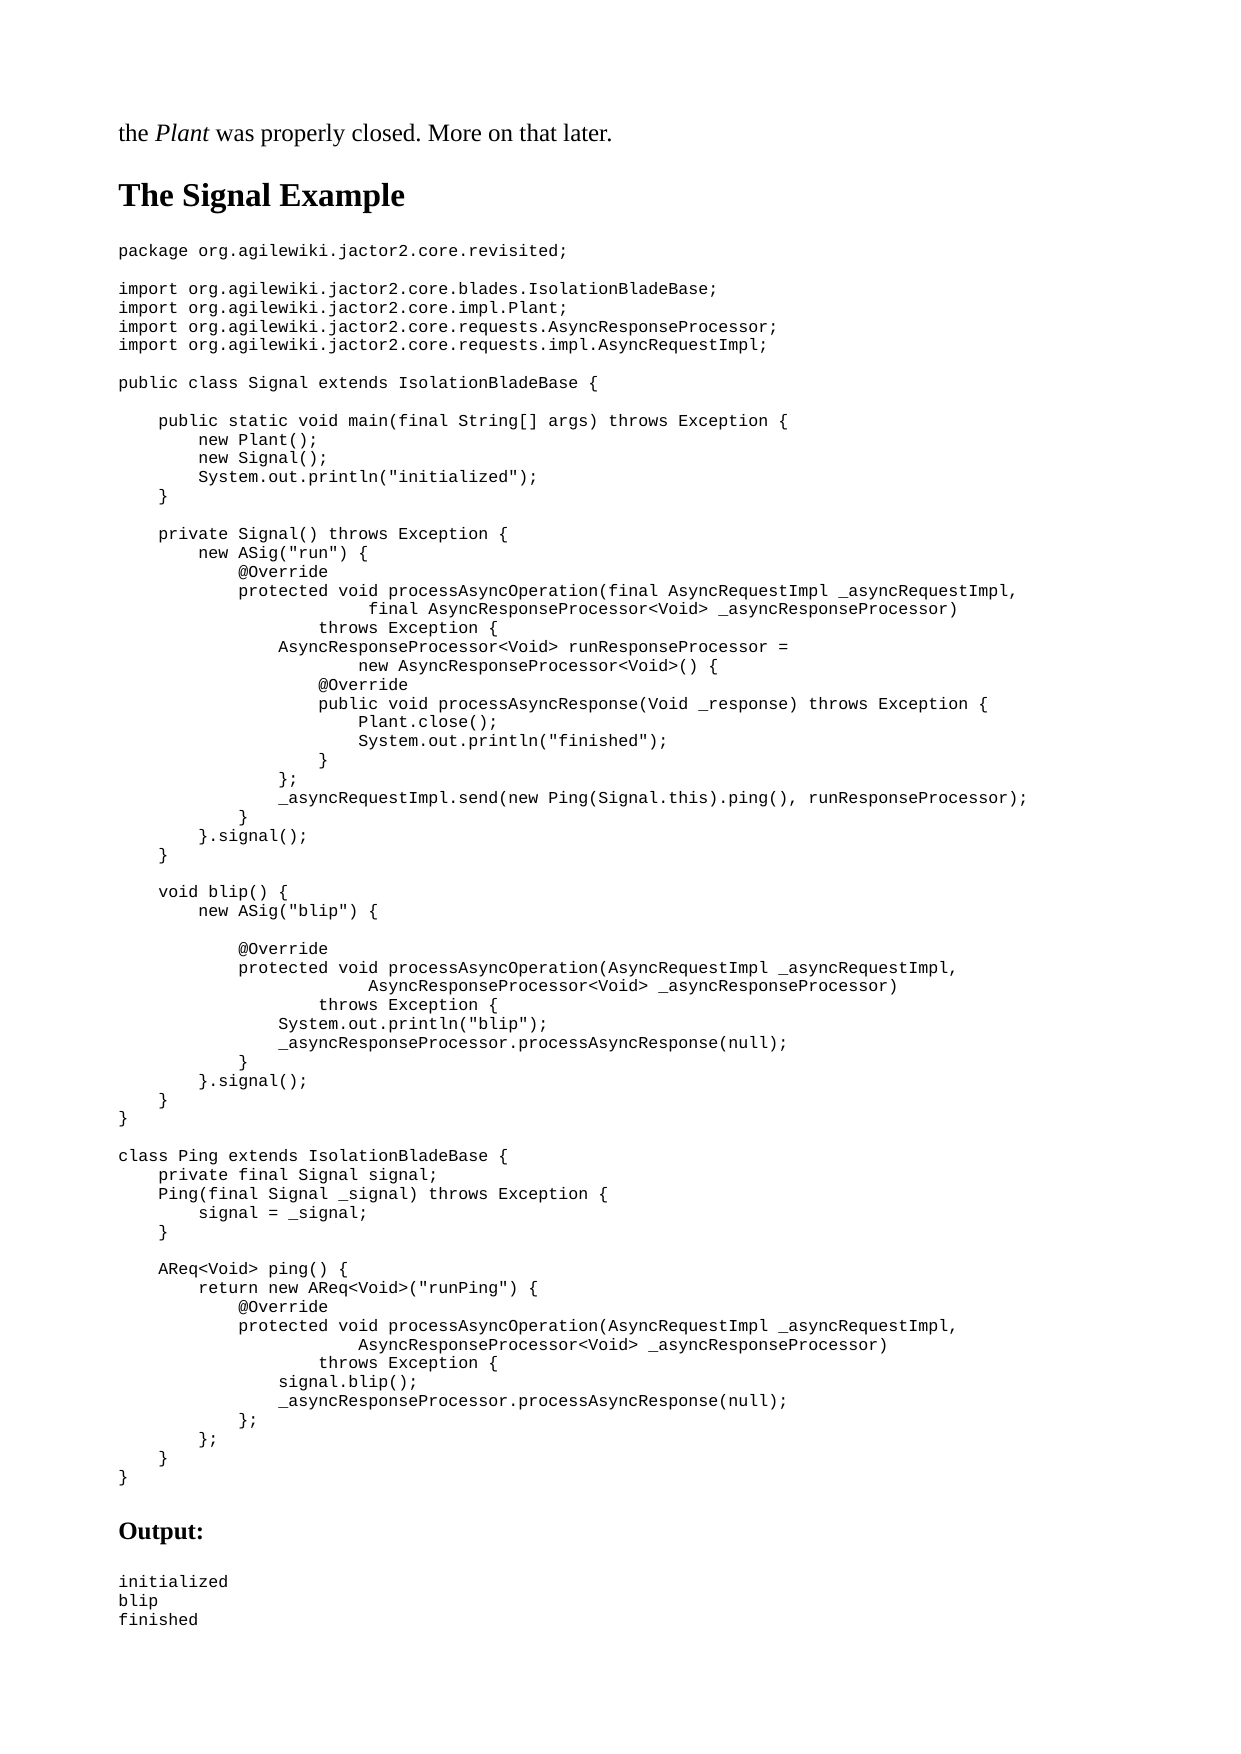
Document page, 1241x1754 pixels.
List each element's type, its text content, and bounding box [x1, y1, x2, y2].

text @Override [118, 1298, 1122, 1317]
text } [118, 1223, 1122, 1242]
text AsyncResponseProcessor<Void> _asyncResponseProcessor) [118, 1336, 1122, 1355]
text import org.agilewiki.jactor2.core.impl.Plant; [118, 299, 1122, 318]
text Output: [118, 1516, 1122, 1544]
text _asyncResponseProcessor.processAsyncResponse(null); [118, 1393, 1122, 1412]
text finished [118, 1611, 1122, 1630]
text AReq<Void> ping() { [118, 1261, 1122, 1280]
text } [118, 1110, 1122, 1129]
text } [118, 1468, 1122, 1487]
text class Ping extends IsolationBladeBase { [118, 1148, 1122, 1167]
text return new AReq<Void>("runPing") { [118, 1280, 1122, 1298]
text public class Signal extends IsolationBladeBase { [118, 375, 1122, 393]
text System.out.println("finished"); [118, 733, 1122, 752]
text _asyncResponseProcessor.processAsyncResponse(null); [118, 1034, 1122, 1053]
text new AsyncResponseProcessor<Void>() { [118, 657, 1122, 676]
text new ASig("blip") { [118, 903, 1122, 921]
text } [118, 752, 1122, 771]
text new ASig("run") { [118, 544, 1122, 563]
text import org.agilewiki.jactor2.core.requests.AsyncResponseProcessor; [118, 318, 1122, 337]
text protected void processAsyncOperation(AsyncRequestImpl _asyncRequestImpl, [118, 959, 1122, 978]
text } [118, 1053, 1122, 1072]
text protected void processAsyncOperation(AsyncRequestImpl _asyncRequestImpl, [118, 1317, 1122, 1336]
text }.signal(); [118, 827, 1122, 846]
text }; [118, 1431, 1122, 1449]
text } [118, 1091, 1122, 1110]
text Ping(final Signal _signal) throws Exception { [118, 1185, 1122, 1204]
text initialized [118, 1573, 1122, 1592]
text @Override [118, 563, 1122, 582]
text package org.agilewiki.jactor2.core.revisited; [118, 243, 1122, 262]
text import org.agilewiki.jactor2.core.requests.impl.AsyncRequestImpl; [118, 337, 1122, 356]
text _asyncRequestImpl.send(new Ping(Signal.this).ping(), runResponseProcessor); [118, 789, 1122, 808]
text public void processAsyncResponse(Void _response) throws Exception { [118, 695, 1122, 714]
text throws Exception { [118, 997, 1122, 1016]
text throws Exception { [118, 1355, 1122, 1374]
text } [118, 1449, 1122, 1468]
text } [118, 488, 1122, 507]
text System.out.println("initialized"); [118, 469, 1122, 488]
text protected void processAsyncOperation(final AsyncRequestImpl _asyncRequestImpl, [118, 582, 1122, 601]
text final AsyncResponseProcessor<Void> _asyncResponseProcessor) [118, 601, 1122, 620]
text }.signal(); [118, 1072, 1122, 1091]
text signal.blip(); [118, 1374, 1122, 1393]
text } [118, 808, 1122, 827]
text }; [118, 1412, 1122, 1431]
text }; [118, 771, 1122, 789]
text Plant.close(); [118, 714, 1122, 733]
text @Override [118, 676, 1122, 695]
text private Signal() throws Exception { [118, 526, 1122, 544]
text System.out.println("blip"); [118, 1016, 1122, 1034]
text import org.agilewiki.jactor2.core.blades.IsolationBladeBase; [118, 280, 1122, 299]
text AsyncResponseProcessor<Void> runResponseProcessor = [118, 639, 1122, 657]
text new Signal(); [118, 450, 1122, 469]
text void blip() { [118, 884, 1122, 903]
text blip [118, 1592, 1122, 1611]
text @Override [118, 940, 1122, 959]
text The Signal Example [118, 176, 1122, 214]
text signal = _signal; [118, 1204, 1122, 1223]
text AsyncResponseProcessor<Void> _asyncResponseProcessor) [118, 978, 1122, 997]
text private final Signal signal; [118, 1167, 1122, 1185]
text new Plant(); [118, 431, 1122, 450]
text public static void main(final String[] args) throws Exception { [118, 412, 1122, 431]
text } [118, 846, 1122, 865]
text throws Exception { [118, 620, 1122, 639]
text the Plant was properly closed. More on that later. [118, 118, 1122, 147]
